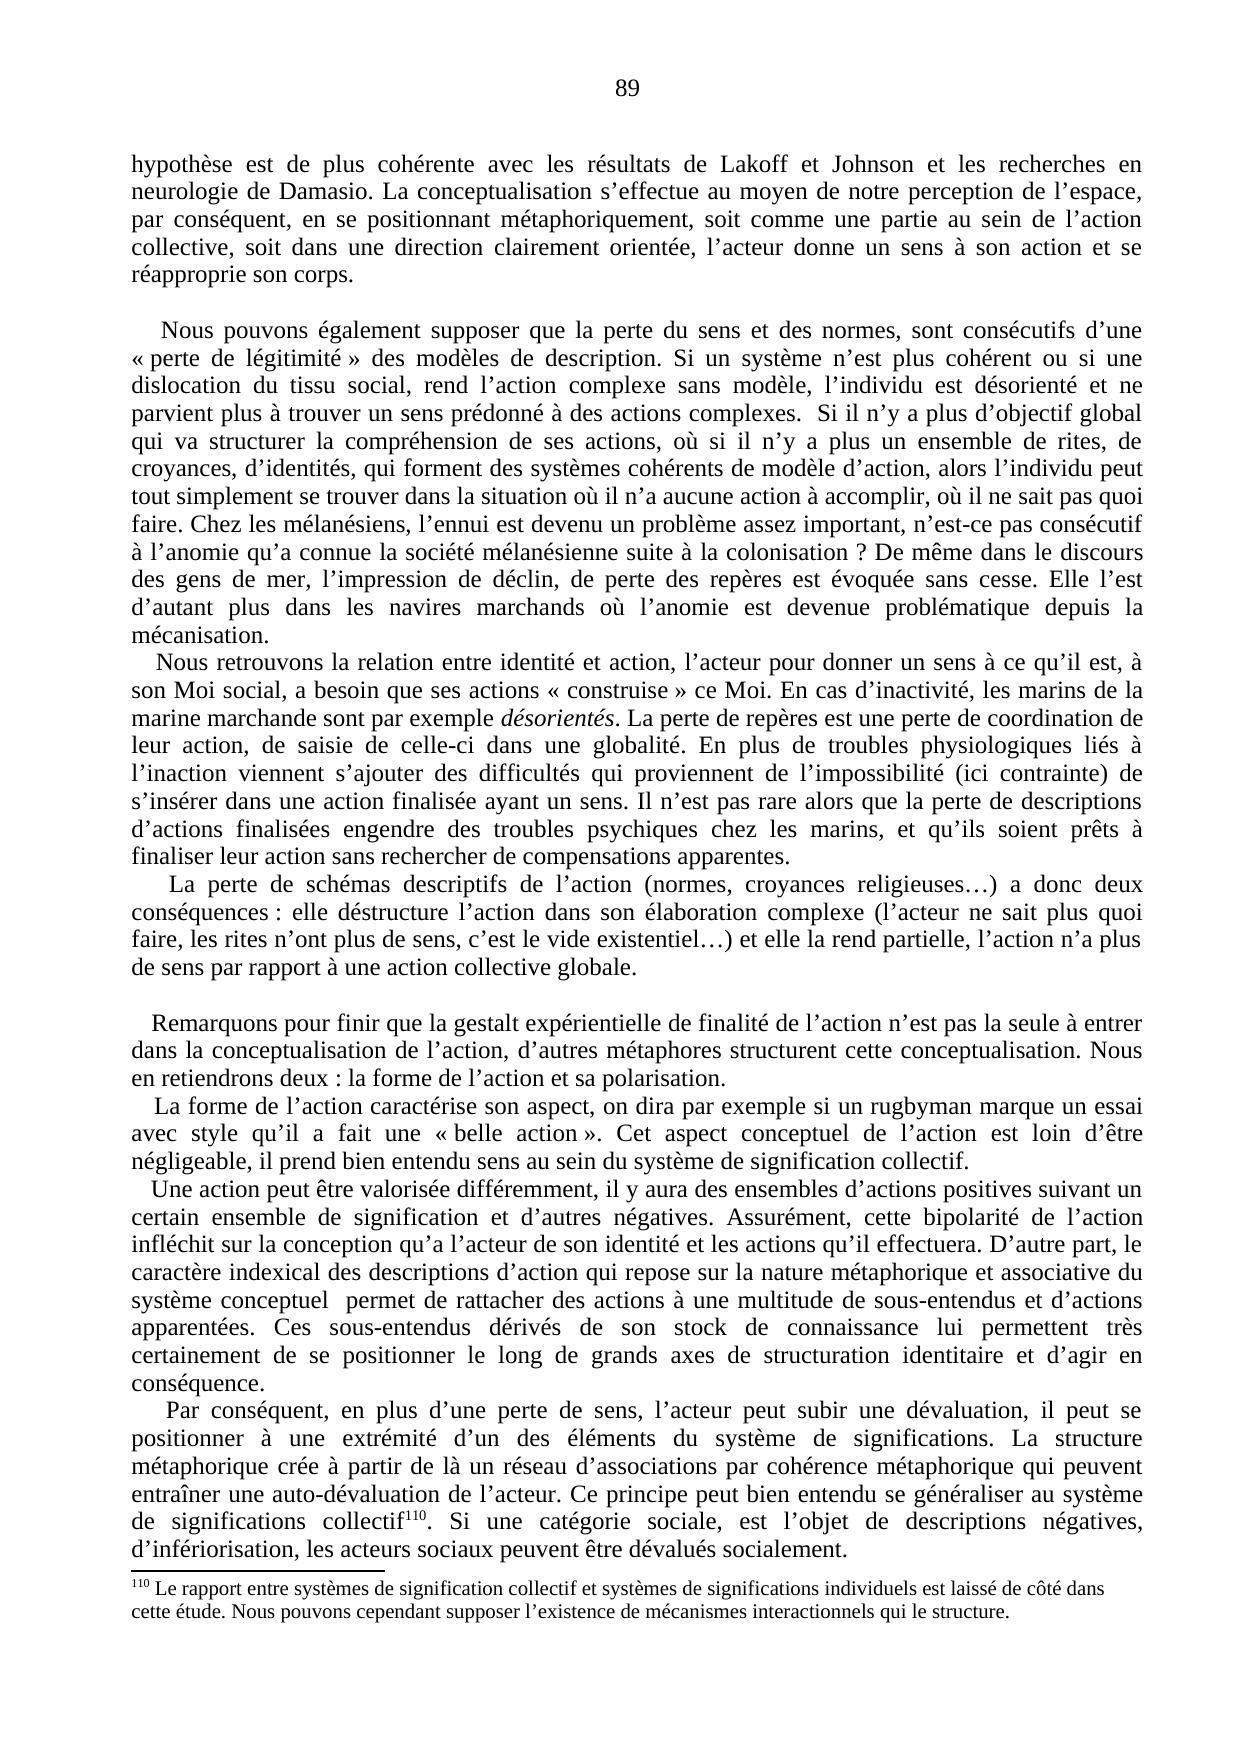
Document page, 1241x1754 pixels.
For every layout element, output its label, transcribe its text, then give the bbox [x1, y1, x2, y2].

text Une action peut être valorisée différemment, il y aura des ensembles d’actions positives suivant un certain ensemble de signification et d’autres négatives. Assurément, cette bipolarité de l’action infléchit sur la conception qu’a l’acteur de son identité et les actions qu’il effectuera. D’autre part, le caractère indexical des descriptions d’action qui repose sur la nature métaphorique et associative du système conceptuel permet de rattacher des actions à une multitude de sous-entendus et d’actions apparentées. Ces sous-entendus dérivés de son stock de connaissance lui permettent très certainement de se positionner le long de grands axes de structuration identitaire et d’agir en conséquence. [131, 1175, 1144, 1397]
text Nous pouvons également supposer que la perte du sens et des normes, sont consécutifs d’une « perte de légitimité » des modèles de description. Si un système n’est plus cohérent ou si une dislocation du tissu social, rend l’action complexe sans modèle, l’individu est désorienté et ne parvient plus à trouver un sens prédonné à des actions complexes. Si il n’y a plus d’objectif global qui va structurer la compréhension de ses actions, où si il n’y a plus un ensemble de rites, de croyances, d’identités, qui forment des systèmes cohérents de modèle d’action, alors l’individu peut tout simplement se trouver dans la situation où il n’a aucune action à accomplir, où il ne sait pas quoi faire. Chez les mélanésiens, l’ennui est devenu un problème assez important, n’est-ce pas consécutif à l’anomie qu’a connue la société mélanésienne suite à la colonisation ? De même dans le discours des gens de mer, l’impression de déclin, de perte des repères est évoquée sans cesse. Elle l’est d’autant plus dans les navires marchands où l’anomie est devenue problématique depuis la mécanisation. [131, 316, 1144, 648]
text hypothèse est de plus cohérente avec les résultats de Lakoff et Johnson et les recherches en neurologie de Damasio. La conceptualisation s’effectue au moyen de notre perception de l’espace, par conséquent, en se positionnant métaphoriquement, soit comme une partie au sein de l’action collective, soit dans une direction clairement orientée, l’acteur donne un sens à son action et se réapproprie son corps. [131, 150, 1144, 288]
text Par conséquent, en plus d’une perte de sens, l’acteur peut subir une dévaluation, il peut se positionner à une extrémité d’un des éléments du système de significations. La structure métaphorique crée à partir de là un réseau d’associations par cohérence métaphorique qui peuvent entraîner une auto-dévaluation de l’acteur. Ce principe peut bien entendu se généraliser au système de significations collectif. Si une catégorie sociale, est l’objet de descriptions négatives, d’infériorisation, les acteurs sociaux peuvent être dévalués socialement. [131, 1397, 1144, 1563]
text Le rapport entre systèmes de signification collectif et systèmes de significations individuels est laissé de côté dans cette étude. Nous pouvons cependant supposer l’existence de mécanismes interactionnels qui le structure. [131, 1577, 1144, 1623]
text La perte de schémas descriptifs de l’action (normes, croyances religieuses…) a donc deux conséquences : elle déstructure l’action dans son élaboration complexe (l’acteur ne sait plus quoi faire, les rites n’ont plus de sens, c’est le vide existentiel…) et elle la rend partielle, l’action n’a plus de sens par rapport à une action collective globale. [131, 870, 1144, 981]
text La forme de l’action caractérise son aspect, on dira par exemple si un rugbyman marque un essai avec style qu’il a fait une « belle action ». Cet aspect conceptuel de l’action est loin d’être négligeable, il prend bien entendu sens au sein du système de signification collectif. [131, 1092, 1144, 1175]
text Nous retrouvons la relation entre identité et action, l’acteur pour donner un sens à ce qu’il est, à son Moi social, a besoin que ses actions « construise » ce Moi. En cas d’inactivité, les marins de la marine marchande sont par exemple désorientés. La perte de repères est une perte de coordination de leur action, de saisie de celle-ci dans une globalité. En plus de troubles physiologiques liés à l’inaction viennent s’ajouter des difficultés qui proviennent de l’impossibilité (ici contrainte) de s’insérer dans une action finalisée ayant un sens. Il n’est pas rare alors que la perte de descriptions d’actions finalisées engendre des troubles psychiques chez les marins, et qu’ils soient prêts à finaliser leur action sans rechercher de compensations apparentes. [131, 648, 1144, 870]
text Remarquons pour finir que la gestalt expérientielle de finalité de l’action n’est pas la seule à entrer dans la conceptualisation de l’action, d’autres métaphores structurent cette conceptualisation. Nous en retiendrons deux : la forme de l’action et sa polarisation. [131, 1009, 1144, 1092]
